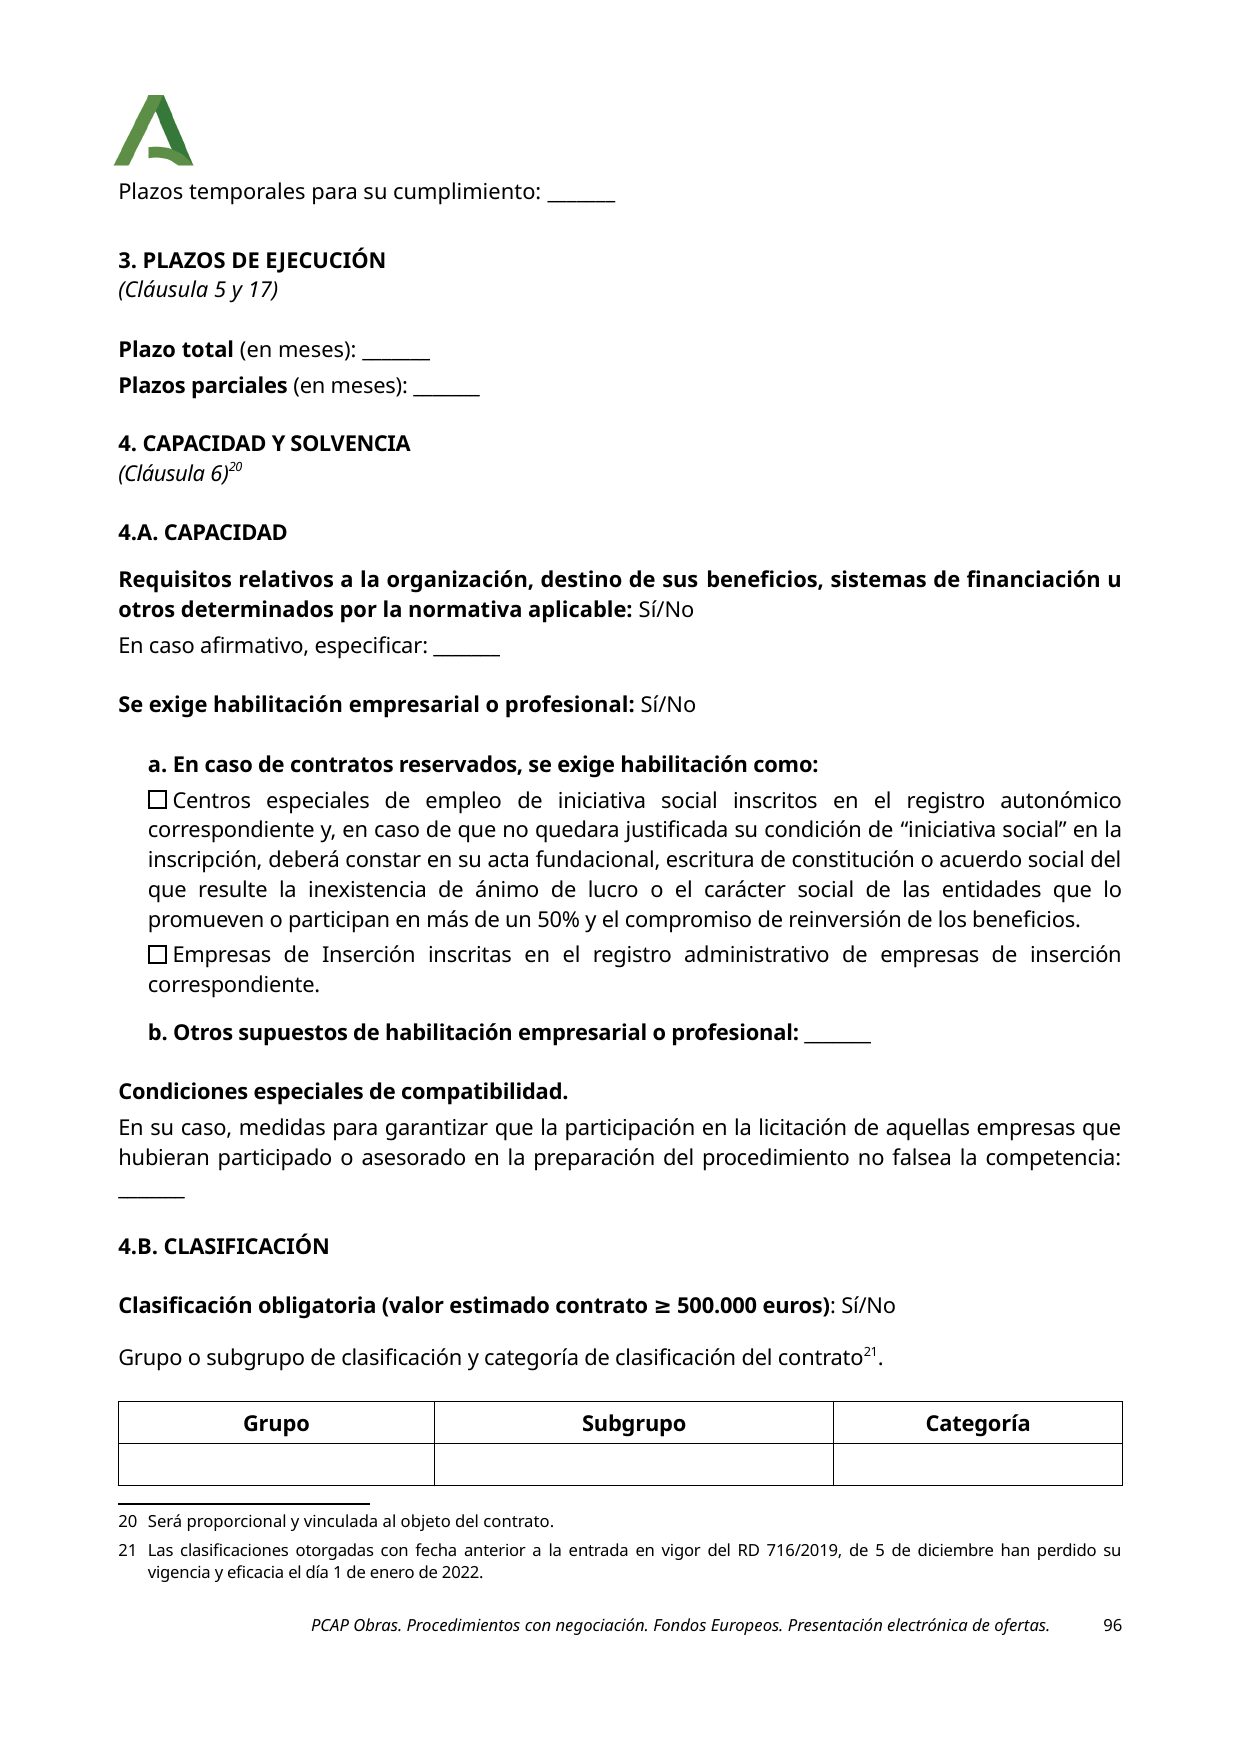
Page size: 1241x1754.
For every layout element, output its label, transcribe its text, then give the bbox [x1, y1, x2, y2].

table_cell [834, 1444, 1122, 1485]
text Condiciones especiales de compatibilidad. [118, 1076, 1122, 1106]
text Se exige habilitación empresarial o profesional: Sí/No [118, 689, 1122, 719]
table_cell [435, 1444, 833, 1485]
table_cell [119, 1444, 434, 1485]
table_header Categoría [834, 1402, 1122, 1443]
text 3. PLAZOS DE EJECUCIÓN [118, 245, 1122, 274]
table_header Grupo [119, 1402, 434, 1443]
text Clasificación obligatoria (valor estimado contrato ≥ 500.000 euros): Sí/No [118, 1290, 1122, 1319]
text Será proporcional y vinculada al objeto del contrato. [118, 1509, 1122, 1532]
text 4.A. CAPACIDAD [118, 517, 1122, 546]
text En su caso, medidas para garantizar que la participación en la licitación de aquellas empresas que hubieran participado o asesorado en la preparación del procedimiento no falsea la competencia: _______ [118, 1112, 1122, 1201]
text Las clasificaciones otorgadas con fecha anterior a la entrada en vigor del RD 716/2019, de 5 de diciembre han perdido su vigencia y eficacia el día 1 de enero de 2022. [118, 1538, 1122, 1584]
text 4. CAPACIDAD Y SOLVENCIA [118, 428, 1122, 458]
text Plazos parciales (en meses): _______ [118, 370, 1122, 399]
text (Cláusula 5 y 17) [118, 274, 1122, 304]
text Requisitos relativos a la organización, destino de sus beneficios, sistemas de financiación u otros determinados por la normativa aplicable: Sí/No [118, 564, 1122, 624]
picture [109, 90, 198, 170]
table_header Subgrupo [435, 1402, 833, 1443]
text En caso afirmativo, especificar: _______ [118, 630, 1122, 659]
text Plazos temporales para su cumplimiento: _______ [118, 176, 1122, 206]
text Centros especiales de empleo de iniciativa social inscritos en el registro autonómico correspondiente y, en caso de que no quedara justificada su condición de “iniciativa social” en la inscripción, deberá constar en su acta fundacional, escritura de constitución o acuerdo social del que resulte la inexistencia de ánimo de lucro o el carácter social de las entidades que lo promueven o participan en más de un 50% y el compromiso de reinversión de los beneficios. [148, 784, 1122, 933]
text Empresas de Inserción inscritas en el registro administrativo de empresas de inserción correspondiente. [148, 939, 1122, 999]
text Grupo o subgrupo de clasificación y categoría de clasificación del contrato. [118, 1342, 1122, 1372]
text 4.B. CLASIFICACIÓN [118, 1231, 1122, 1261]
text b. Otros supuestos de habilitación empresarial o profesional: _______ [148, 1017, 1122, 1047]
text Plazo total (en meses): _______ [118, 334, 1122, 364]
text a. En caso de contratos reservados, se exige habilitación como: [148, 749, 1122, 779]
text (Cláusula 6) [118, 458, 1122, 488]
